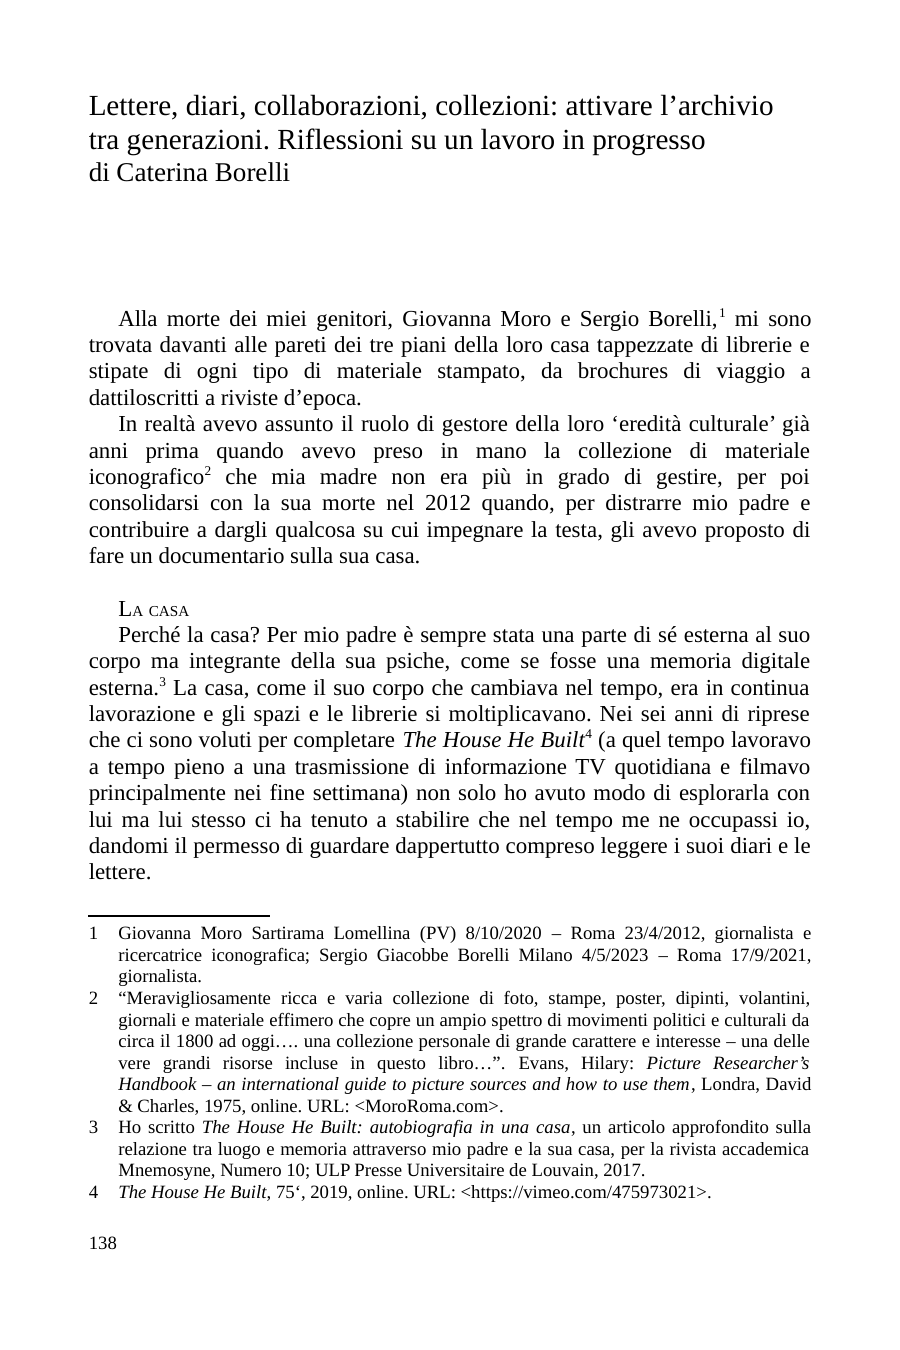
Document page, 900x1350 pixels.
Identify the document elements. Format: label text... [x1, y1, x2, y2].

text La casa [88, 595, 811, 621]
text The House He Built, 75‘, 2019, online. URL: <https://vimeo.com/475973021>. [88, 1181, 811, 1202]
text Alla morte dei miei genitori, Giovanna Moro e Sergio Borelli, mi sono trovata davanti alle pareti dei tre piani della loro casa tappezzate di librerie e stipate di ogni tipo di materiale stampato, da brochures di viaggio a dattiloscritti a riviste d’epoca. [88, 305, 811, 410]
text “Meravigliosamente ricca e varia collezione di foto, stampe, poster, dipinti, volantini, giornali e materiale effimero che copre un ampio spettro di movimenti politici e culturali da circa il 1800 ad oggi…. una collezione personale di grande carattere e interesse – una delle vere grandi risorse incluse in questo libro…”. Evans, Hilary: Picture Researcher’s Handbook – an international guide to picture sources and how to use them, Londra, David & Charles, 1975, online. URL: <MoroRoma.com>. [88, 987, 811, 1116]
text Giovanna Moro Sartirama Lomellina (PV) 8/10/2020 ‒ Roma 23/4/2012, giornalista e ricercatrice iconografica; Sergio Giacobbe Borelli Milano 4/5/2023 ‒ Roma 17/9/2021, giornalista. [88, 922, 811, 987]
subtitle Lettere, diari, collaborazioni, collezioni: attivare l’archivio tra generazioni. Riflessioni su un lavoro in progresso di Caterina Borelli [88, 88, 811, 187]
text Ho scritto The House He Built: autobiografia in una casa, un articolo approfondito sulla relazione tra luogo e memoria attraverso mio padre e la sua casa, per la rivista accademica Mnemosyne, Numero 10; ULP Presse Universitaire de Louvain, 2017. [88, 1116, 811, 1181]
text In realtà avevo assunto il ruolo di gestore della loro ‘eredità culturale’ già anni prima quando avevo preso in mano la collezione di materiale iconografico che mia madre non era più in grado di gestire, per poi consolidarsi con la sua morte nel 2012 quando, per distrarre mio padre e contribuire a dargli qualcosa su cui impegnare la testa, gli avevo proposto di fare un documentario sulla sua casa. [88, 410, 811, 568]
text Perché la casa? Per mio padre è sempre stata una parte di sé esterna al suo corpo ma integrante della sua psiche, come se fosse una memoria digitale esterna. La casa, come il suo corpo che cambiava nel tempo, era in continua lavorazione e gli spazi e le librerie si moltiplicavano. Nei sei anni di riprese che ci sono voluti per completare The House He Built (a quel tempo lavoravo a tempo pieno a una trasmissione di informazione TV quotidiana e filmavo principalmente nei fine settimana) non solo ho avuto modo di esplorarla con lui ma lui stesso ci ha tenuto a stabilire che nel tempo me ne occupassi io, dandomi il permesso di guardare dappertutto compreso leggere i suoi diari e le lettere. [88, 621, 811, 885]
